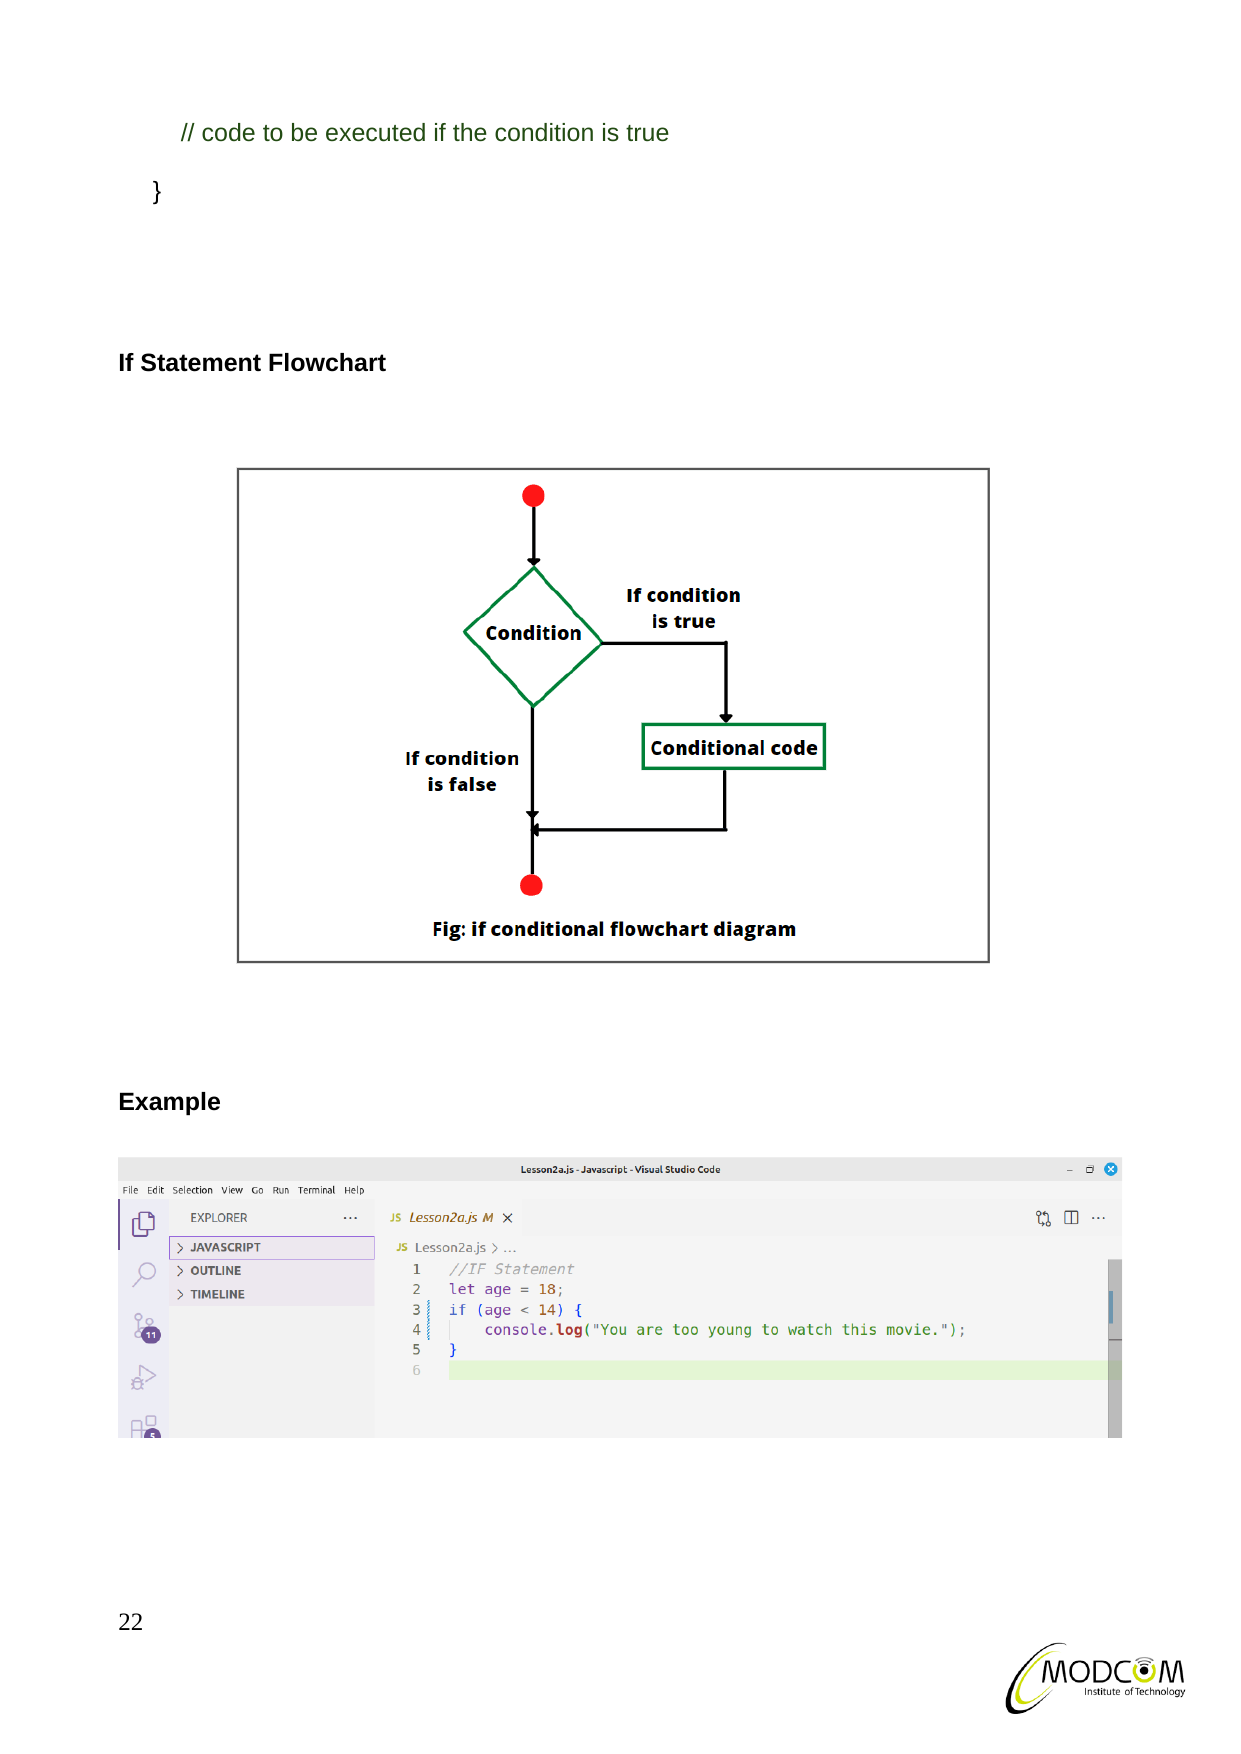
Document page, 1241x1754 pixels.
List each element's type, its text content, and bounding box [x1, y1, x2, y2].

text // code to be executed if the condition is true [118, 118, 1122, 147]
text If Statement Flowchart [118, 348, 1122, 377]
picture [218, 452, 1008, 977]
picture [118, 1157, 1123, 1438]
subtitle Example [118, 1087, 1122, 1116]
picture [997, 1626, 1191, 1718]
text } [118, 176, 1122, 204]
